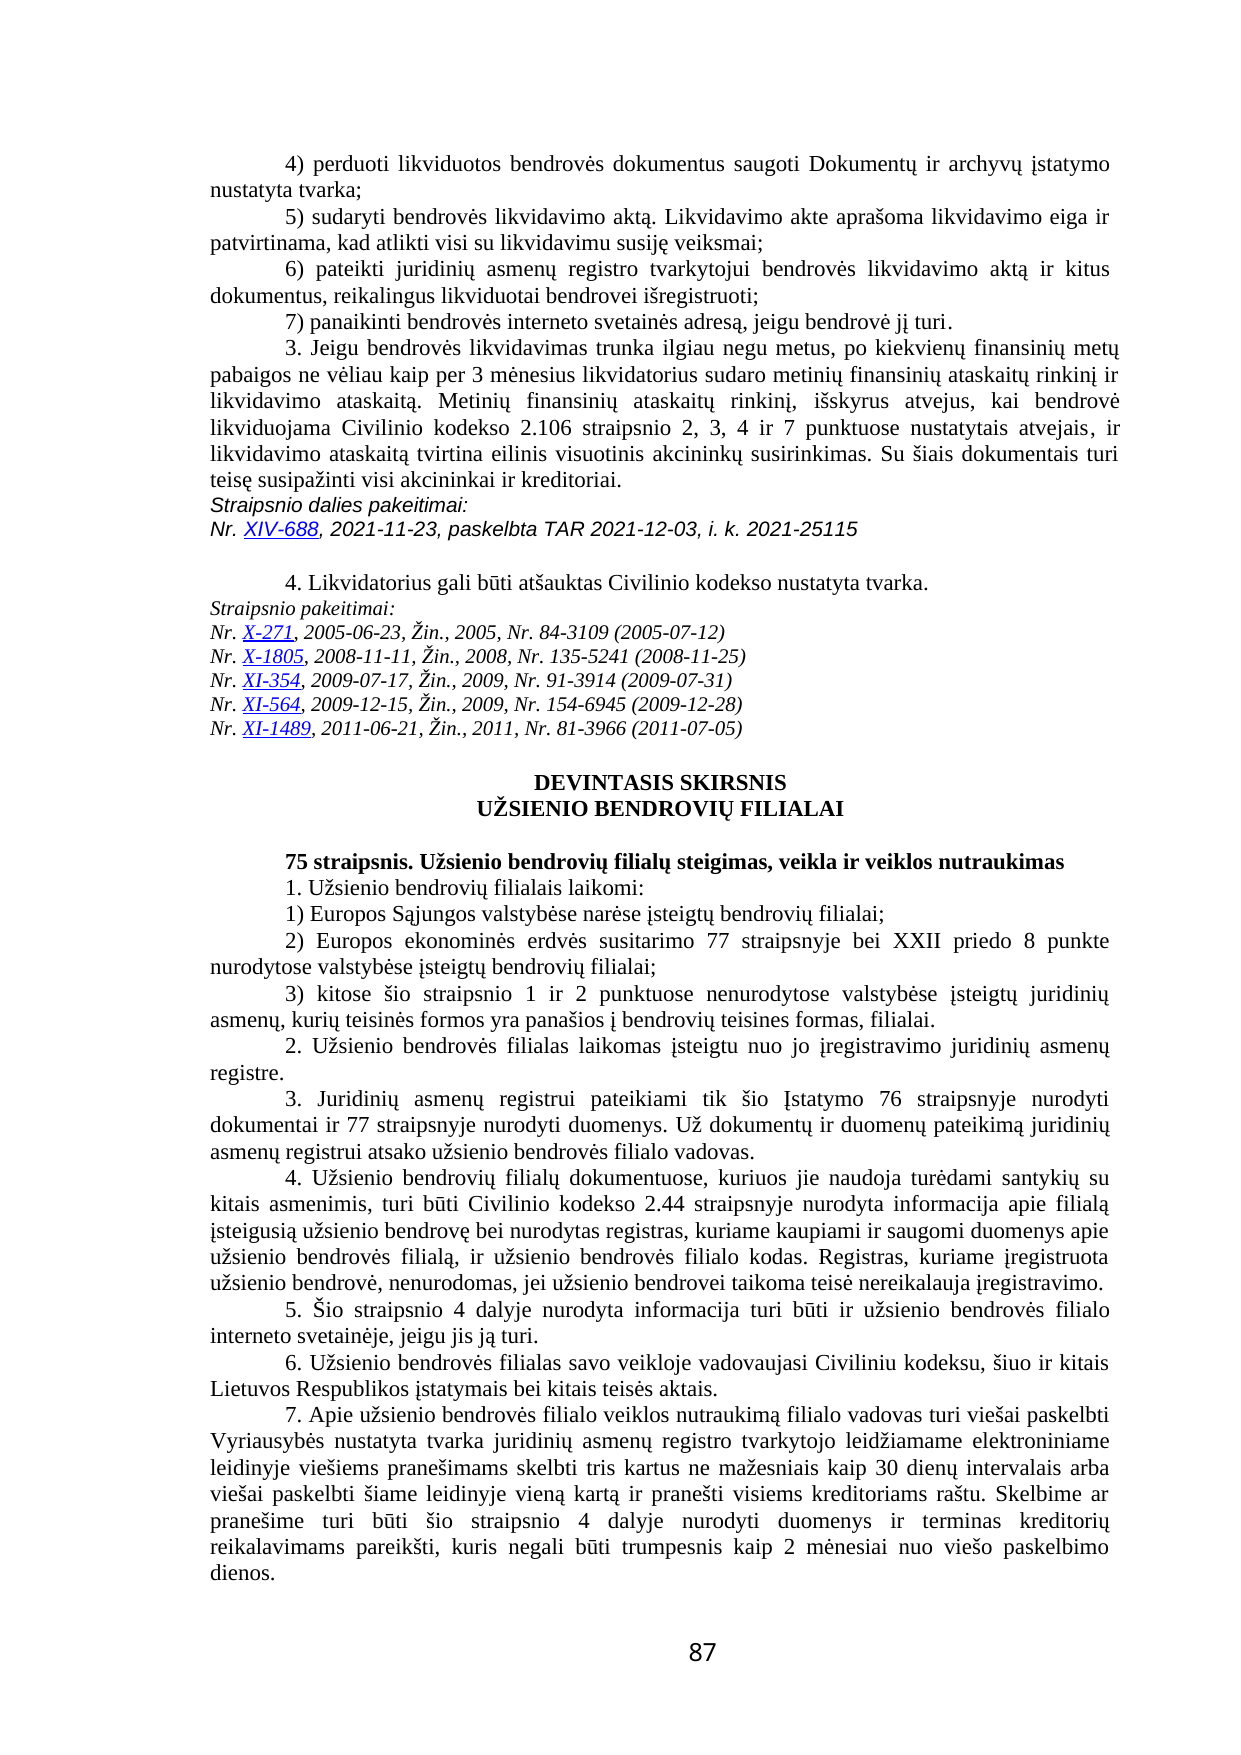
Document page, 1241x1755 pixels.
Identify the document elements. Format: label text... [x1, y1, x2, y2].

text 5. Šio straipsnio 4 dalyje nurodyta informacija turi būti ir užsienio bendrovės filialo interneto svetainėje, jeigu jis ją turi. [210, 1296, 1111, 1348]
text 3) kitose šio straipsnio 1 ir 2 punktuose nenurodytose valstybėse įsteigtų juridinių asmenų, kurių teisinės formos yra panašios į bendrovių teisines formas, filialai. [210, 979, 1111, 1032]
text 5) sudaryti bendrovės likvidavimo aktą. Likvidavimo akte aprašoma likvidavimo eiga ir patvirtinama, kad atlikti visi su likvidavimu susiję veiksmai; [210, 203, 1111, 255]
text 4. Užsienio bendrovių filialų dokumentuose, kuriuos jie naudoja turėdami santykių su kitais asmenimis, turi būti Civilinio kodekso 2.44 straipsnyje nurodyta informacija apie filialą įsteigusią užsienio bendrovę bei nurodytas registras, kuriame kaupiami ir saugomi duomenys apie užsienio bendrovės filialą, ir užsienio bendrovės filialo kodas. Registras, kuriame įregistruota užsienio bendrovė, nenurodomas, jei užsienio bendrovei taikoma teisė nereikalauja įregistravimo. [210, 1164, 1111, 1296]
text Nr. X-1805, 2008-11-11, Žin., 2008, Nr. 135-5241 (2008-11-25) [210, 644, 1120, 668]
text 1. Užsienio bendrovių filialais laikomi: [210, 874, 1111, 901]
text 75 straipsnis. Užsienio bendrovių filialų steigimas, veikla ir veiklos nutraukimas [285, 848, 1111, 874]
subtitle Devintasis skirsnis [210, 769, 1111, 795]
text 4. Likvidatorius gali būti atšauktas Civilinio kodekso nustatyta tvarka. [210, 569, 1111, 596]
text 6. Užsienio bendrovės filialas savo veikloje vadovaujasi Civiliniu kodeksu, šiuo ir kitais Lietuvos Respublikos įstatymais bei kitais teisės aktais. [210, 1348, 1111, 1401]
text 2) Europos ekonominės erdvės susitarimo 77 straipsnyje bei XXII priedo 8 punkte nurodytose valstybėse įsteigtų bendrovių filialai; [210, 927, 1111, 979]
text Straipsnio dalies pakeitimai: [210, 493, 1120, 517]
text Nr. XI-564, 2009-12-15, Žin., 2009, Nr. 154-6945 (2009-12-28) [210, 692, 1120, 716]
text 3. Jeigu bendrovės likvidavimas trunka ilgiau negu metus, po kiekvienų finansinių metų pabaigos ne vėliau kaip per 3 mėnesius likvidatorius sudaro metinių finansinių ataskaitų rinkinį ir likvidavimo ataskaitą. Metinių finansinių ataskaitų rinkinį, išskyrus atvejus, kai bendrovė likviduojama Civilinio kodekso 2.106 straipsnio 2, 3, 4 ir 7 punktuose nustatytais atvejais, ir likvidavimo ataskaitą tvirtina eilinis visuotinis akcininkų susirinkimas. Su šiais dokumentais turi teisę susipažinti visi akcininkai ir kreditoriai. [210, 334, 1120, 493]
text 7. Apie užsienio bendrovės filialo veiklos nutraukimą filialo vadovas turi viešai paskelbti Vyriausybės nustatyta tvarka juridinių asmenų registro tvarkytojo leidžiamame elektroniniame leidinyje viešiems pranešimams skelbti tris kartus ne mažesniais kaip 30 dienų intervalais arba viešai paskelbti šiame leidinyje vieną kartą ir pranešti visiems kreditoriams raštu. Skelbime ar pranešime turi būti šio straipsnio 4 dalyje nurodyti duomenys ir terminas kreditorių reikalavimams pareikšti, kuris negali būti trumpesnis kaip 2 mėnesiai nuo viešo paskelbimo dienos. [210, 1401, 1111, 1586]
text 6) pateikti juridinių asmenų registro tvarkytojui bendrovės likvidavimo aktą ir kitus dokumentus, reikalingus likviduotai bendrovei išregistruoti; [210, 255, 1111, 308]
text Nr. XI-1489, 2011-06-21, Žin., 2011, Nr. 81-3966 (2011-07-05) [210, 716, 1120, 740]
text Straipsnio pakeitimai: [210, 596, 1111, 620]
text Nr. X-271, 2005-06-23, Žin., 2005, Nr. 84-3109 (2005-07-12) [210, 620, 1111, 644]
text Nr. XIV-688, 2021-11-23, paskelbta TAR 2021-12-03, i. k. 2021-25115 [210, 517, 1120, 541]
text 3. Juridinių asmenų registrui pateikiami tik šio Įstatymo 76 straipsnyje nurodyti dokumentai ir 77 straipsnyje nurodyti duomenys. Už dokumentų ir duomenų pateikimą juridinių asmenų registrui atsako užsienio bendrovės filialo vadovas. [210, 1085, 1111, 1164]
text Nr. XI-354, 2009-07-17, Žin., 2009, Nr. 91-3914 (2009-07-31) [210, 668, 1120, 692]
text 2. Užsienio bendrovės filialas laikomas įsteigtu nuo jo įregistravimo juridinių asmenų registre. [210, 1032, 1111, 1085]
text 1) Europos Sąjungos valstybėse narėse įsteigtų bendrovių filialai; [210, 901, 1111, 927]
text 4) perduoti likviduotos bendrovės dokumentus saugoti Dokumentų ir archyvų įstatymo nustatyta tvarka; [210, 150, 1111, 203]
text 7) panaikinti bendrovės interneto svetainės adresą, jeigu bendrovė jį turi. [210, 308, 1111, 334]
text UŽSIENIO BENDROVIŲ FILIALAI [210, 795, 1111, 821]
